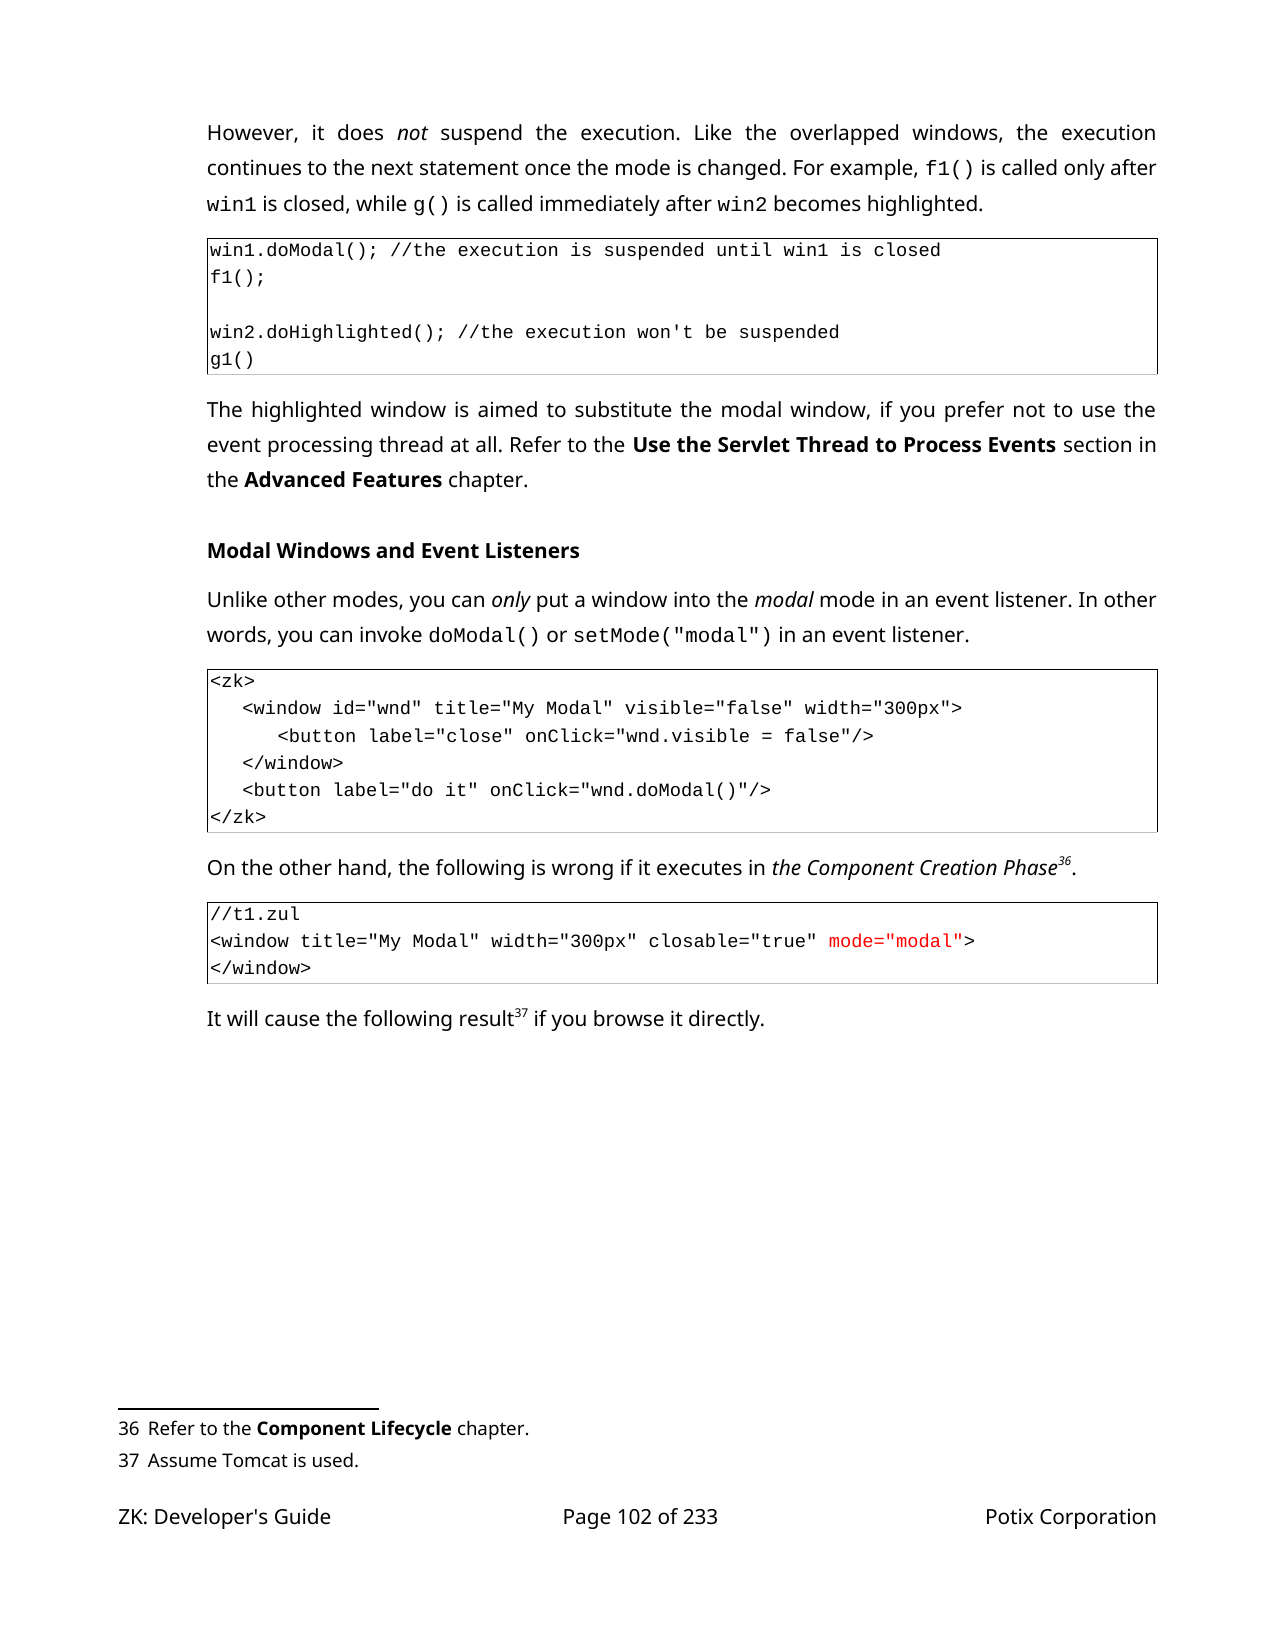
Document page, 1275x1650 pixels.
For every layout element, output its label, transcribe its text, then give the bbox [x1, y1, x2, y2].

text </zk> [208, 805, 1157, 832]
text f1(); [208, 265, 1157, 289]
text g1() [208, 347, 1157, 374]
text </window> [208, 956, 1157, 983]
text win2.doHighlighted(); //the execution won't be suspended [208, 319, 1157, 344]
text <window title="My Modal" width="300px" closable="true" mode="modal"> [208, 929, 1157, 953]
text However, it does not suspend the execution. Like the overlapped windows, the execution continues to the next statement once the mode is changed. For example, f1() is called only after win1 is closed, while g() is called immediately after win2 becomes highlighted. [207, 118, 1157, 217]
text The highlighted window is aimed to substitute the modal window, if you prefer not to use the event processing thread at all. Refer to the Use the Servlet Thread to Process Events section in the Advanced Features chapter. [207, 395, 1157, 493]
text <button label="close" onClick="wnd.visible = false"/> [208, 723, 1157, 748]
text <zk> [208, 670, 1157, 693]
text <button label="do it" onClick="wnd.doModal()"/> [208, 778, 1157, 802]
text Assume Tomcat is used. [118, 1447, 1157, 1473]
text </window> [208, 751, 1157, 775]
subtitle Modal Windows and Event Listeners [207, 536, 1157, 564]
text It will cause the following result if you browse it directly. [207, 1004, 1157, 1032]
text Unlike other modes, you can only put a window into the modal mode in an event listener. In other words, you can invoke doModal() or setMode("modal") in an event listener. [207, 585, 1157, 648]
text On the other hand, the following is wrong if it executes in the Component Creation Phase. [207, 853, 1157, 881]
text <window id="wnd" title="My Modal" visible="false" width="300px"> [208, 696, 1157, 721]
text //t1.zul [208, 903, 1157, 926]
text win1.doModal(); //the execution is suspended until win1 is closed [208, 239, 1157, 262]
text Refer to the Component Lifecycle chapter. [118, 1416, 1157, 1441]
